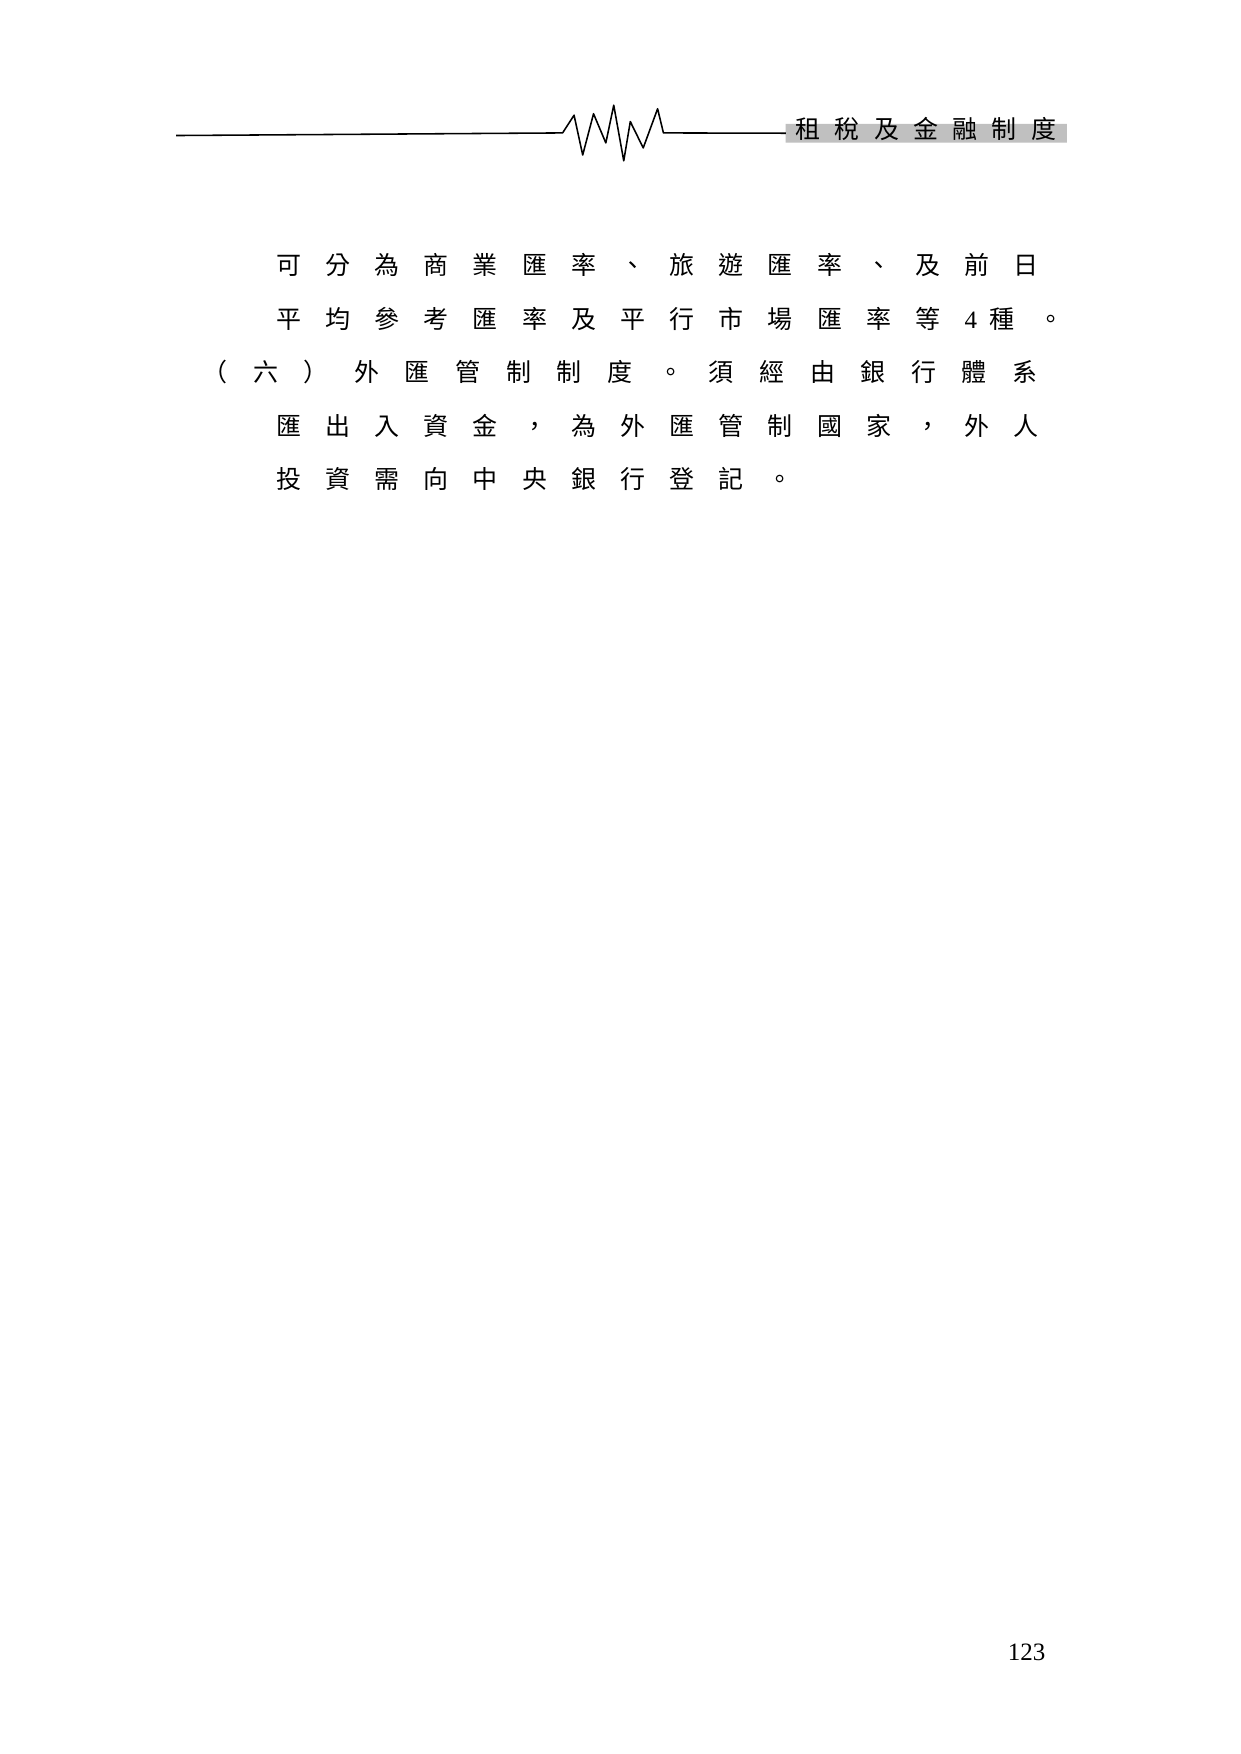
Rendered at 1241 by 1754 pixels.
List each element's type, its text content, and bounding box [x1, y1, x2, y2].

text 可分為商業匯率、旅遊匯率、及前日平均參考匯率及平行市場匯率等4種。 [202, 237, 1063, 344]
text （六）外匯管制制度。須經由銀行體系匯出入資金，為外匯管制國家，外人投資需向中央銀行登記。 [202, 344, 1063, 505]
